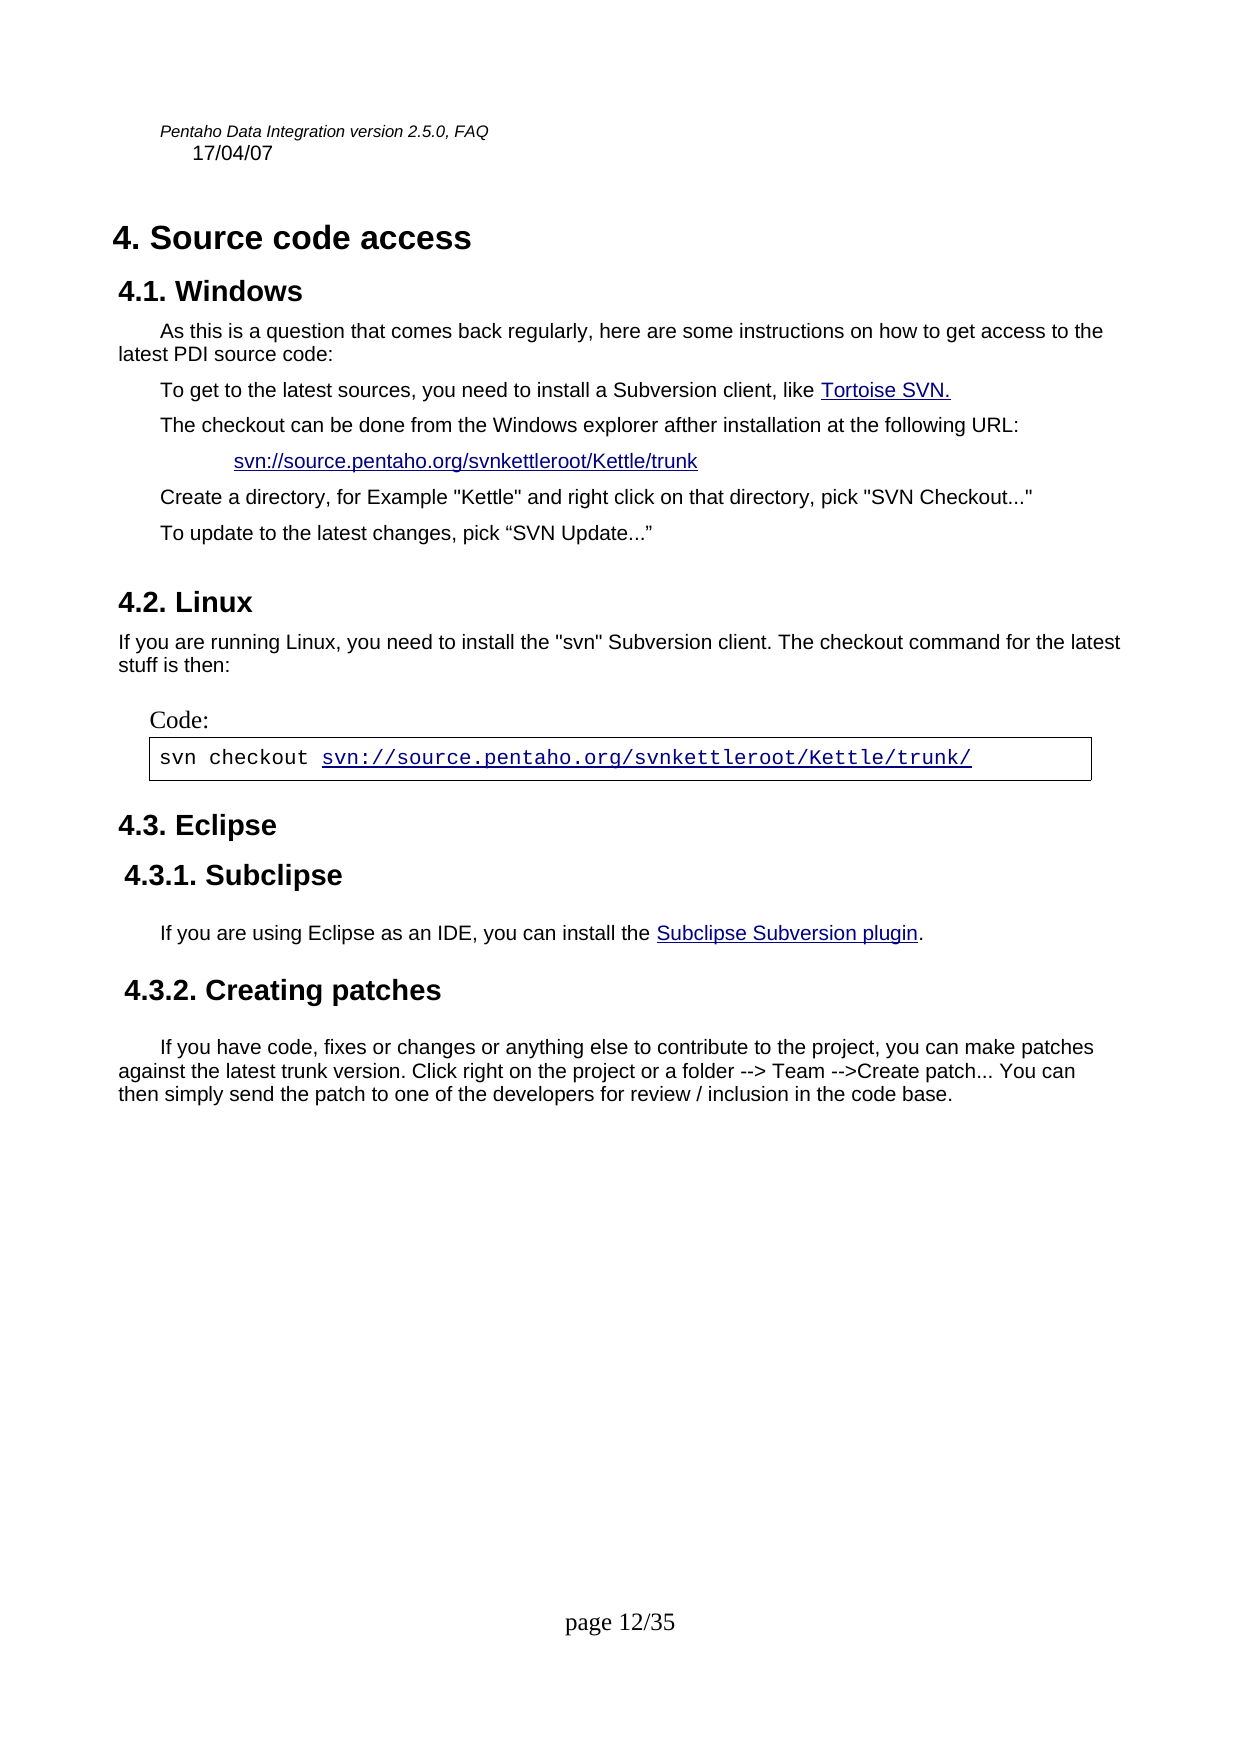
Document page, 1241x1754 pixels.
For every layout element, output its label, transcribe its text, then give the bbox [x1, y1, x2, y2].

text To get to the latest sources, you need to install a Subversion client, like Tortoise SVN. [118, 378, 1122, 402]
text If you have code, fixes or changes or anything else to contribute to the project, you can make patches against the latest trunk version. Click right on the project or a folder --> Team -->Create patch... You can then simply send the patch to one of the developers for review / inclusion in the code base. [118, 1036, 1122, 1106]
text svn checkout svn://source.pentaho.org/svnkettleroot/Kettle/trunk/ [150, 738, 1091, 780]
subtitle Creating patches [124, 974, 1122, 1006]
text Code: [149, 706, 1091, 734]
subtitle Eclipse [118, 809, 1122, 842]
text If you are running Linux, you need to install the "svn" Subversion client. The checkout command for the latest stuff is then: [118, 631, 1122, 677]
subtitle Source code access [118, 219, 1122, 257]
text To update to the latest changes, pick “SVN Update...” [118, 521, 1122, 544]
subtitle Linux [118, 586, 1122, 619]
text The checkout can be done from the Windows explorer afther installation at the following URL: [118, 414, 1122, 437]
subtitle Windows [118, 275, 1122, 308]
subtitle Subclipse [124, 859, 1122, 892]
text Create a directory, for Example "Kettle" and right click on that directory, pick "SVN Checkout..." [118, 486, 1122, 509]
text As this is a question that comes back regularly, here are some instructions on how to get access to the latest PDI source code: [118, 319, 1122, 366]
text svn://source.pentaho.org/svnkettleroot/Kettle/trunk [192, 450, 1122, 473]
text If you are using Eclipse as an IDE, you can install the Subclipse Subversion plugin. [118, 921, 1122, 945]
